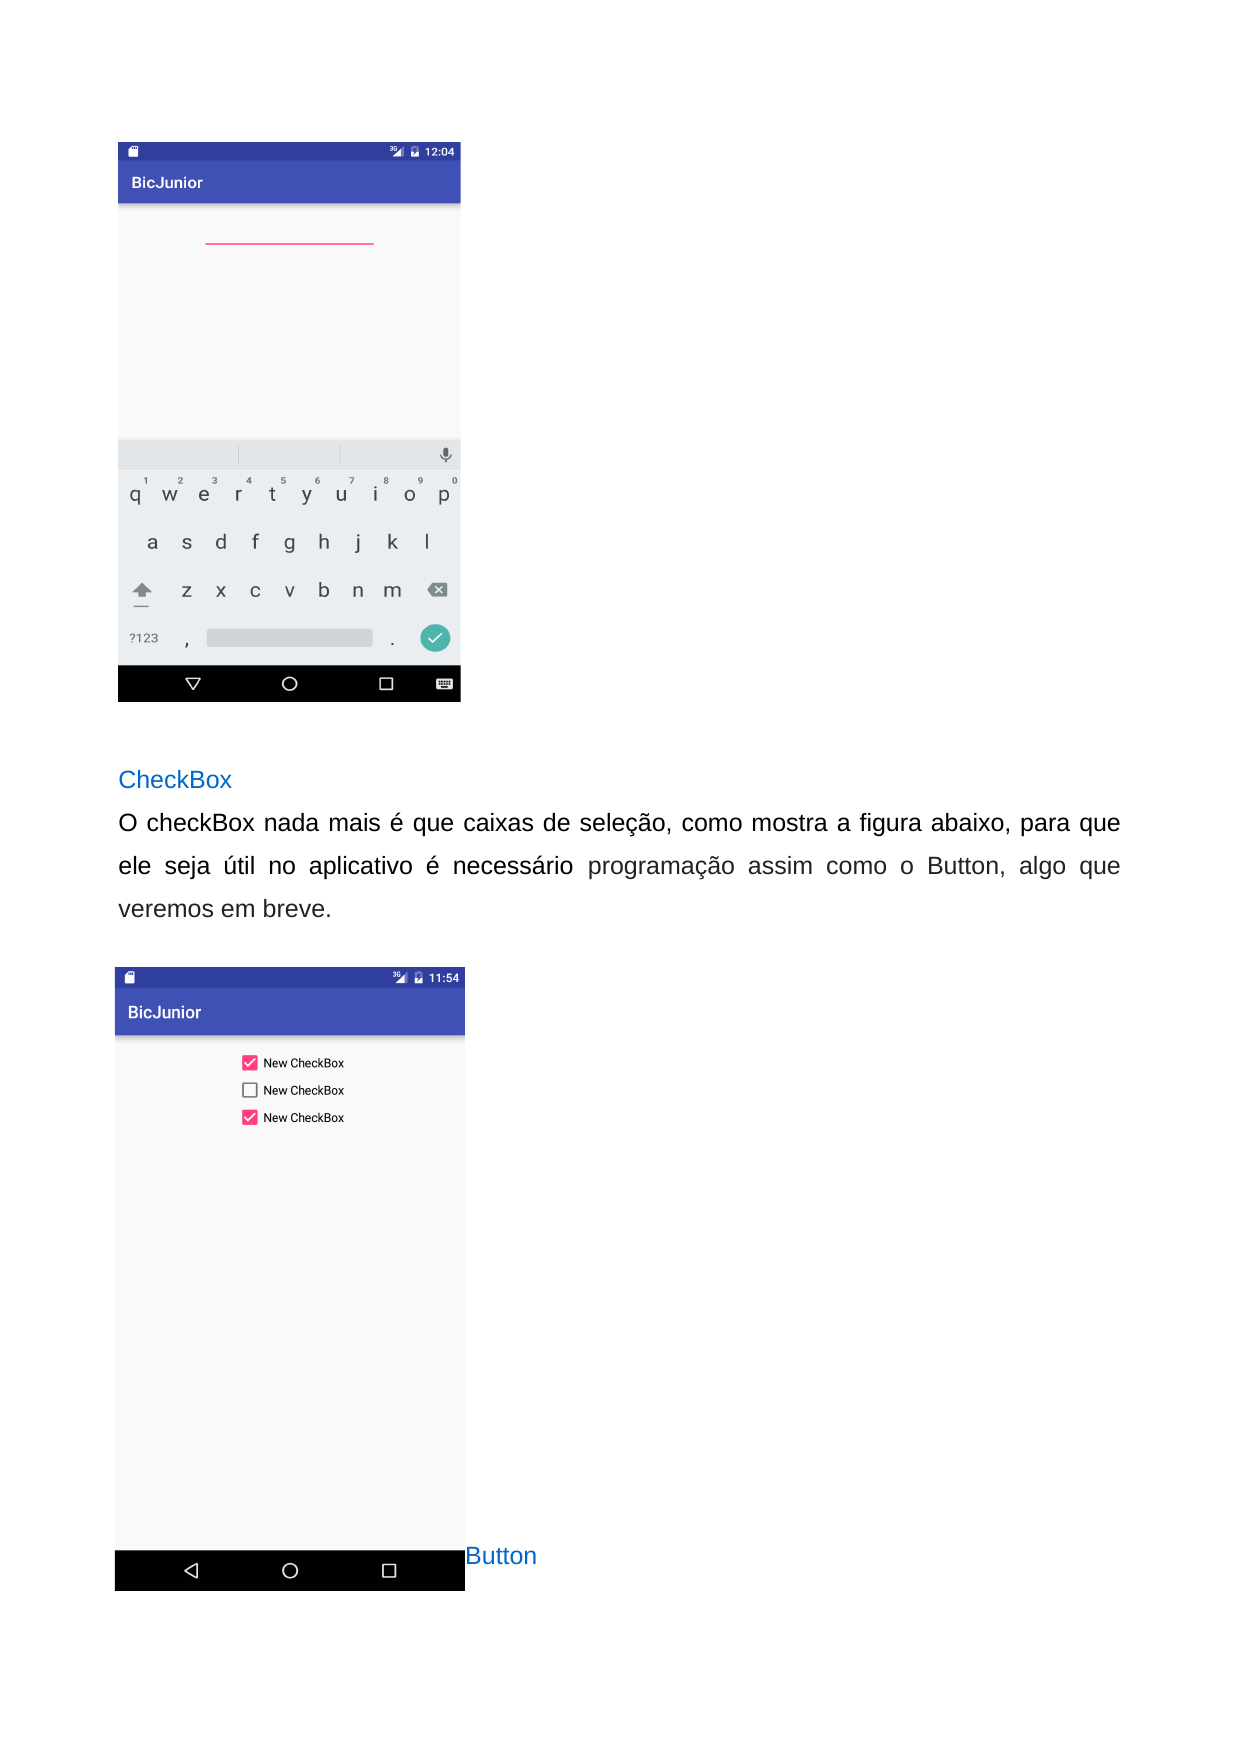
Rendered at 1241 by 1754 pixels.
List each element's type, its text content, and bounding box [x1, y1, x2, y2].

picture [118, 142, 461, 702]
picture [114, 967, 465, 1591]
text O checkBox nada mais é que caixas de seleção, como mostra a figura abaixo, para que ele seja útil no aplicativo é necessário programação assim como o Button, algo que veremos em breve. [118, 808, 1122, 923]
text Button [465, 1541, 1122, 1570]
text CheckBox [118, 765, 1122, 794]
